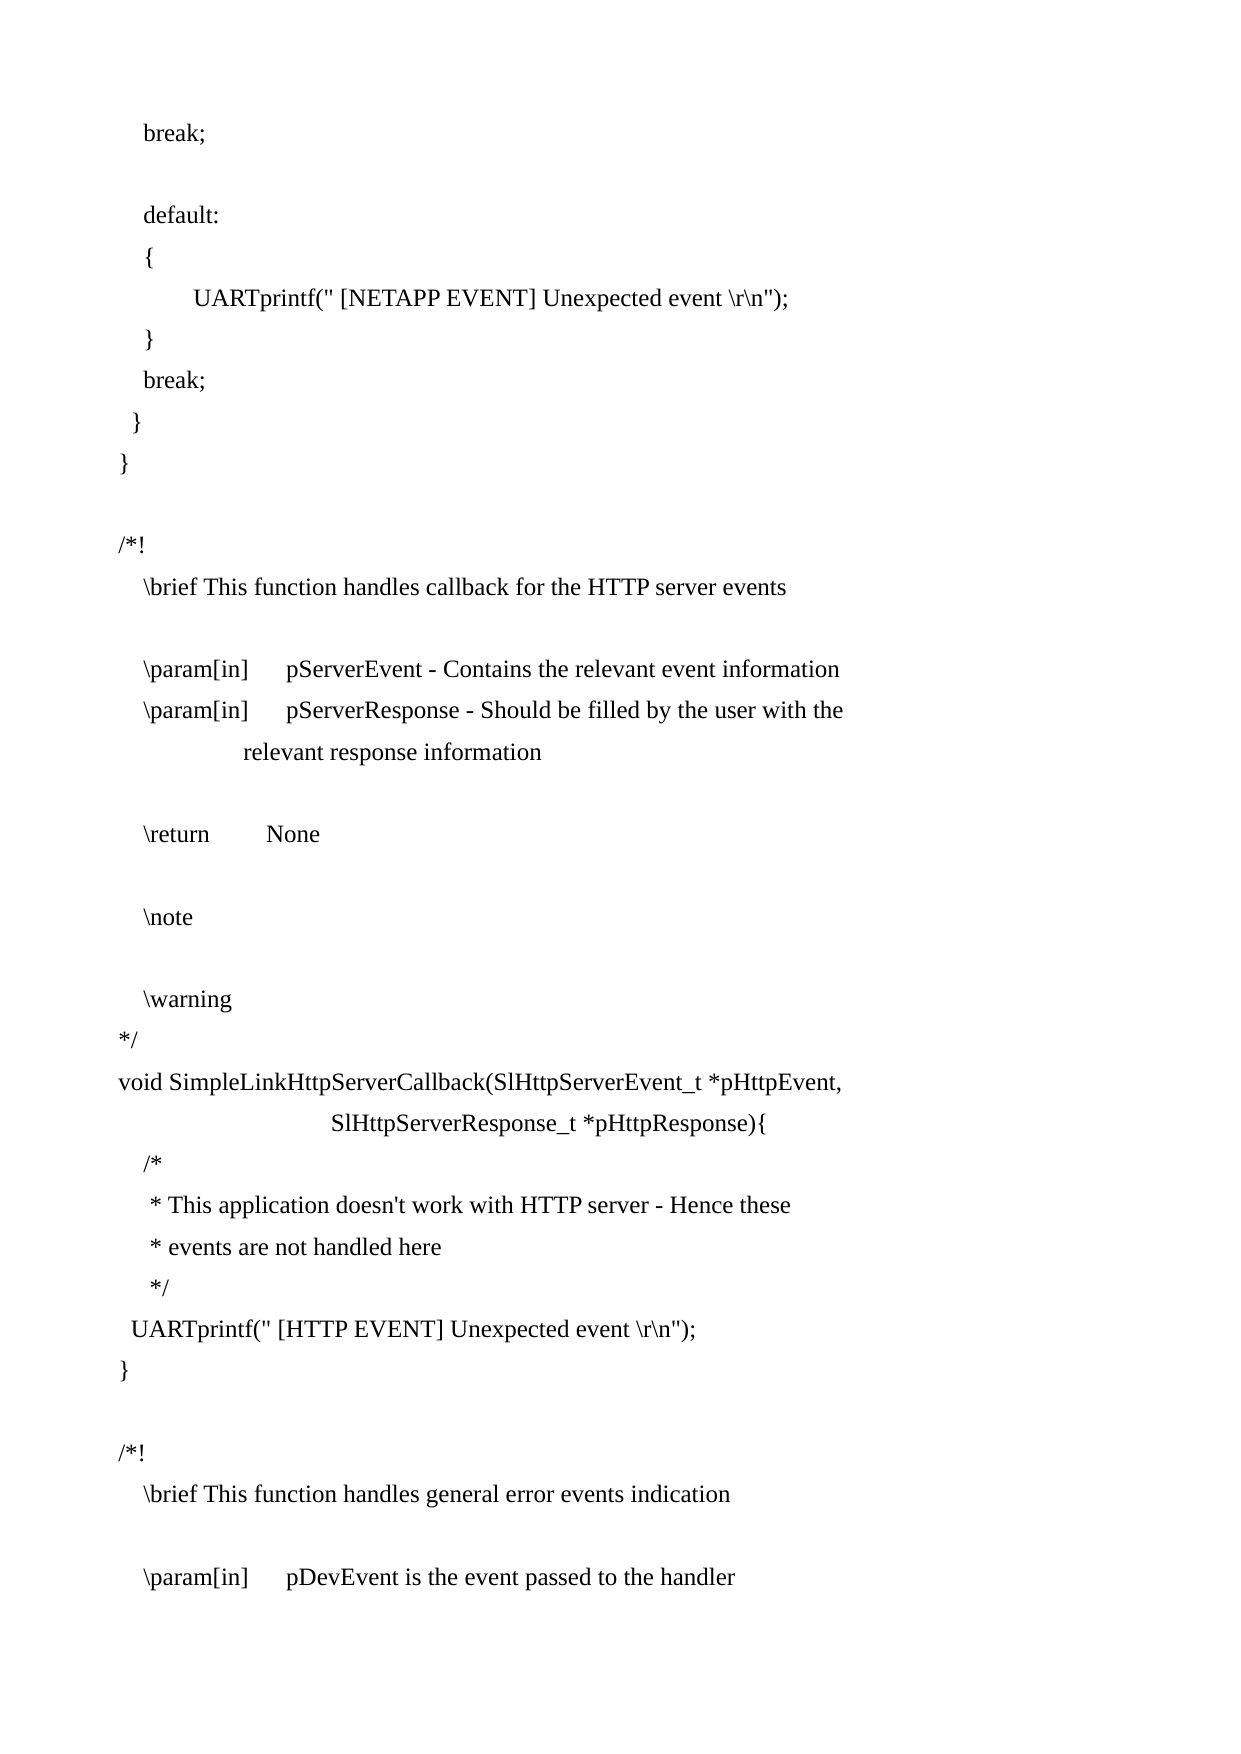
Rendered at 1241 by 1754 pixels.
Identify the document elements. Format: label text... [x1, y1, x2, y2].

text */ [118, 1273, 1122, 1302]
text default: [118, 201, 1122, 229]
text break; [118, 118, 1122, 147]
text UARTprintf(" [HTTP EVENT] Unexpected event \r\n"); [118, 1314, 1122, 1343]
text \param[in] pDevEvent is the event passed to the handler [118, 1562, 1122, 1591]
text void SimpleLinkHttpServerCallback(SlHttpServerEvent_t *pHttpEvent, [118, 1067, 1122, 1096]
text UARTprintf(" [NETAPP EVENT] Unexpected event \r\n"); [118, 283, 1122, 312]
text \brief This function handles callback for the HTTP server events [118, 572, 1122, 601]
text * events are not handled here [118, 1232, 1122, 1261]
text \note [118, 902, 1122, 931]
text { [118, 242, 1122, 271]
text /*! [118, 531, 1122, 559]
text \param[in] pServerEvent - Contains the relevant event information [118, 654, 1122, 683]
text } [118, 1356, 1122, 1384]
text * This application doesn't work with HTTP server - Hence these [118, 1191, 1122, 1219]
text relevant response information [118, 737, 1122, 766]
text /*! [118, 1438, 1122, 1467]
text } [118, 448, 1122, 477]
text \warning [118, 984, 1122, 1013]
text break; [118, 366, 1122, 394]
text \param[in] pServerResponse - Should be filled by the user with the [118, 696, 1122, 724]
text */ [118, 1026, 1122, 1054]
text } [118, 407, 1122, 436]
text SlHttpServerResponse_t *pHttpResponse){ [118, 1108, 1122, 1137]
text \brief This function handles general error events indication [118, 1479, 1122, 1508]
text /* [118, 1149, 1122, 1178]
text } [118, 324, 1122, 353]
text \return None [118, 819, 1122, 848]
